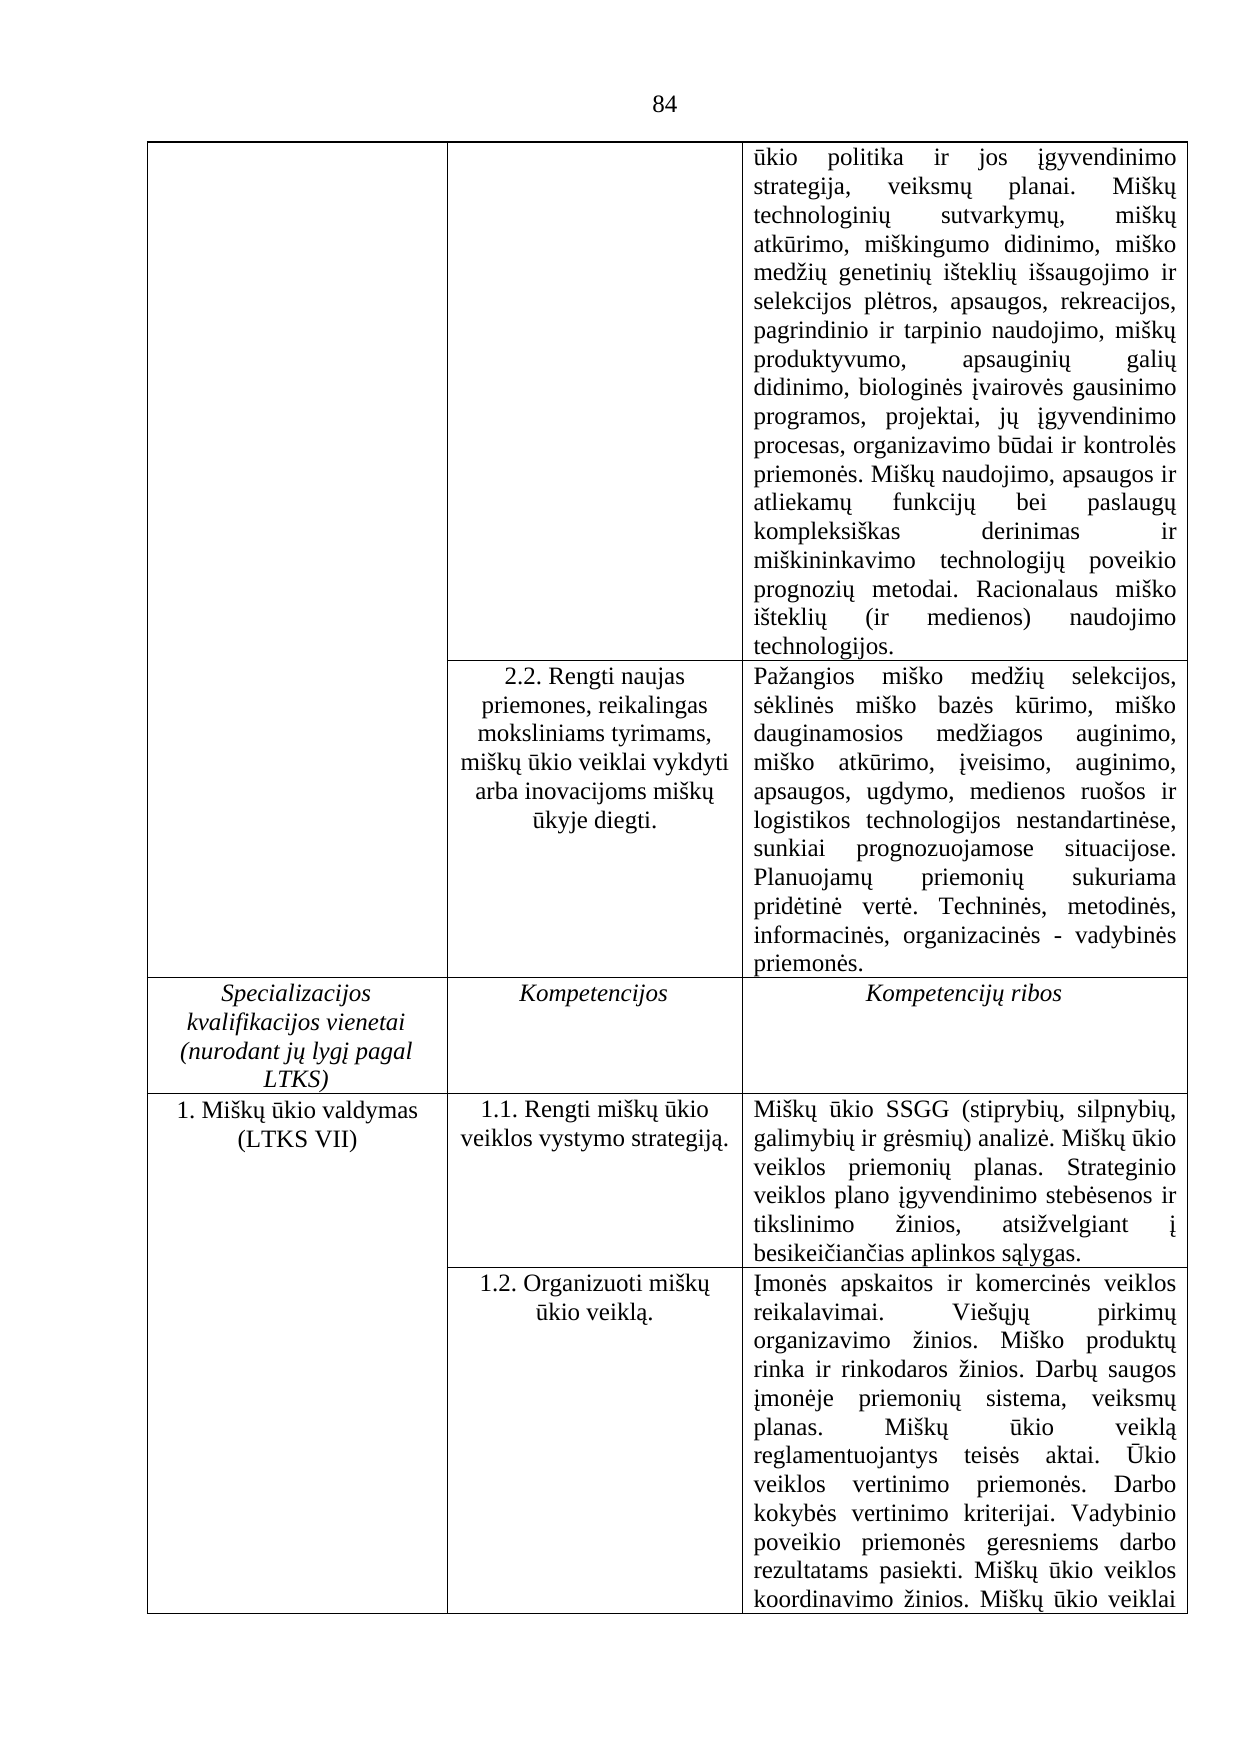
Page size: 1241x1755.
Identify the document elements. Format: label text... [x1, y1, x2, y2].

table_cell Specializacijos kvalifikacijos vienetai (nurodant jų lygį pagal LTKS) [148, 978, 447, 1093]
table_cell 2.2. Rengti naujas priemones, reikalingas moksliniams tyrimams, miškų ūkio veiklai vykdyti arba inovacijoms miškų ūkyje diegti. [448, 661, 742, 977]
table_cell ūkio politika ir jos įgyvendinimo strategija, veiksmų planai. Miškų technologinių sutvarkymų, miškų atkūrimo, miškingumo didinimo, miško medžių genetinių išteklių išsaugojimo ir selekcijos plėtros, apsaugos, rekreacijos, pagrindinio ir tarpinio naudojimo, miškų produktyvumo, apsauginių galių didinimo, biologinės įvairovės gausinimo programos, projektai, jų įgyvendinimo procesas, organizavimo būdai ir kontrolės priemonės. Miškų naudojimo, apsaugos ir atliekamų funkcijų bei paslaugų kompleksiškas derinimas ir miškininkavimo technologijų poveikio prognozių metodai. Racionalaus miško išteklių (ir medienos) naudojimo technologijos. [743, 143, 1187, 660]
table_cell 1.2. Organizuoti miškų ūkio veiklą. [448, 1268, 742, 1613]
table_cell Kompetencijų ribos [743, 978, 1187, 1093]
table_cell 1. Miškų ūkio valdymas (LTKS VII) [148, 1094, 447, 1613]
table_cell Miškų ūkio SSGG (stiprybių, silpnybių, galimybių ir grėsmių) analizė. Miškų ūkio veiklos priemonių planas. Strateginio veiklos plano įgyvendinimo stebėsenos ir tikslinimo žinios, atsižvelgiant į besikeičiančias aplinkos sąlygas. [743, 1094, 1187, 1267]
table_cell Kompetencijos [448, 978, 742, 1093]
table_cell Įmonės apskaitos ir komercinės veiklos reikalavimai. Viešųjų pirkimų organizavimo žinios. Miško produktų rinka ir rinkodaros žinios. Darbų saugos įmonėje priemonių sistema, veiksmų planas. Miškų ūkio veiklą reglamentuojantys teisės aktai. Ūkio veiklos vertinimo priemonės. Darbo kokybės vertinimo kriterijai. Vadybinio poveikio priemonės geresniems darbo rezultatams pasiekti. Miškų ūkio veiklos koordinavimo žinios. Miškų ūkio veiklai [743, 1268, 1187, 1613]
table_cell 1.1. Rengti miškų ūkio veiklos vystymo strategiją. [448, 1094, 742, 1267]
table_cell Pažangios miško medžių selekcijos, sėklinės miško bazės kūrimo, miško dauginamosios medžiagos auginimo, miško atkūrimo, įveisimo, auginimo, apsaugos, ugdymo, medienos ruošos ir logistikos technologijos nestandartinėse, sunkiai prognozuojamose situacijose. Planuojamų priemonių sukuriama pridėtinė vertė. Techninės, metodinės, informacinės, organizacinės - vadybinės priemonės. [743, 661, 1187, 977]
table_cell [448, 143, 742, 660]
table_cell [148, 143, 447, 977]
